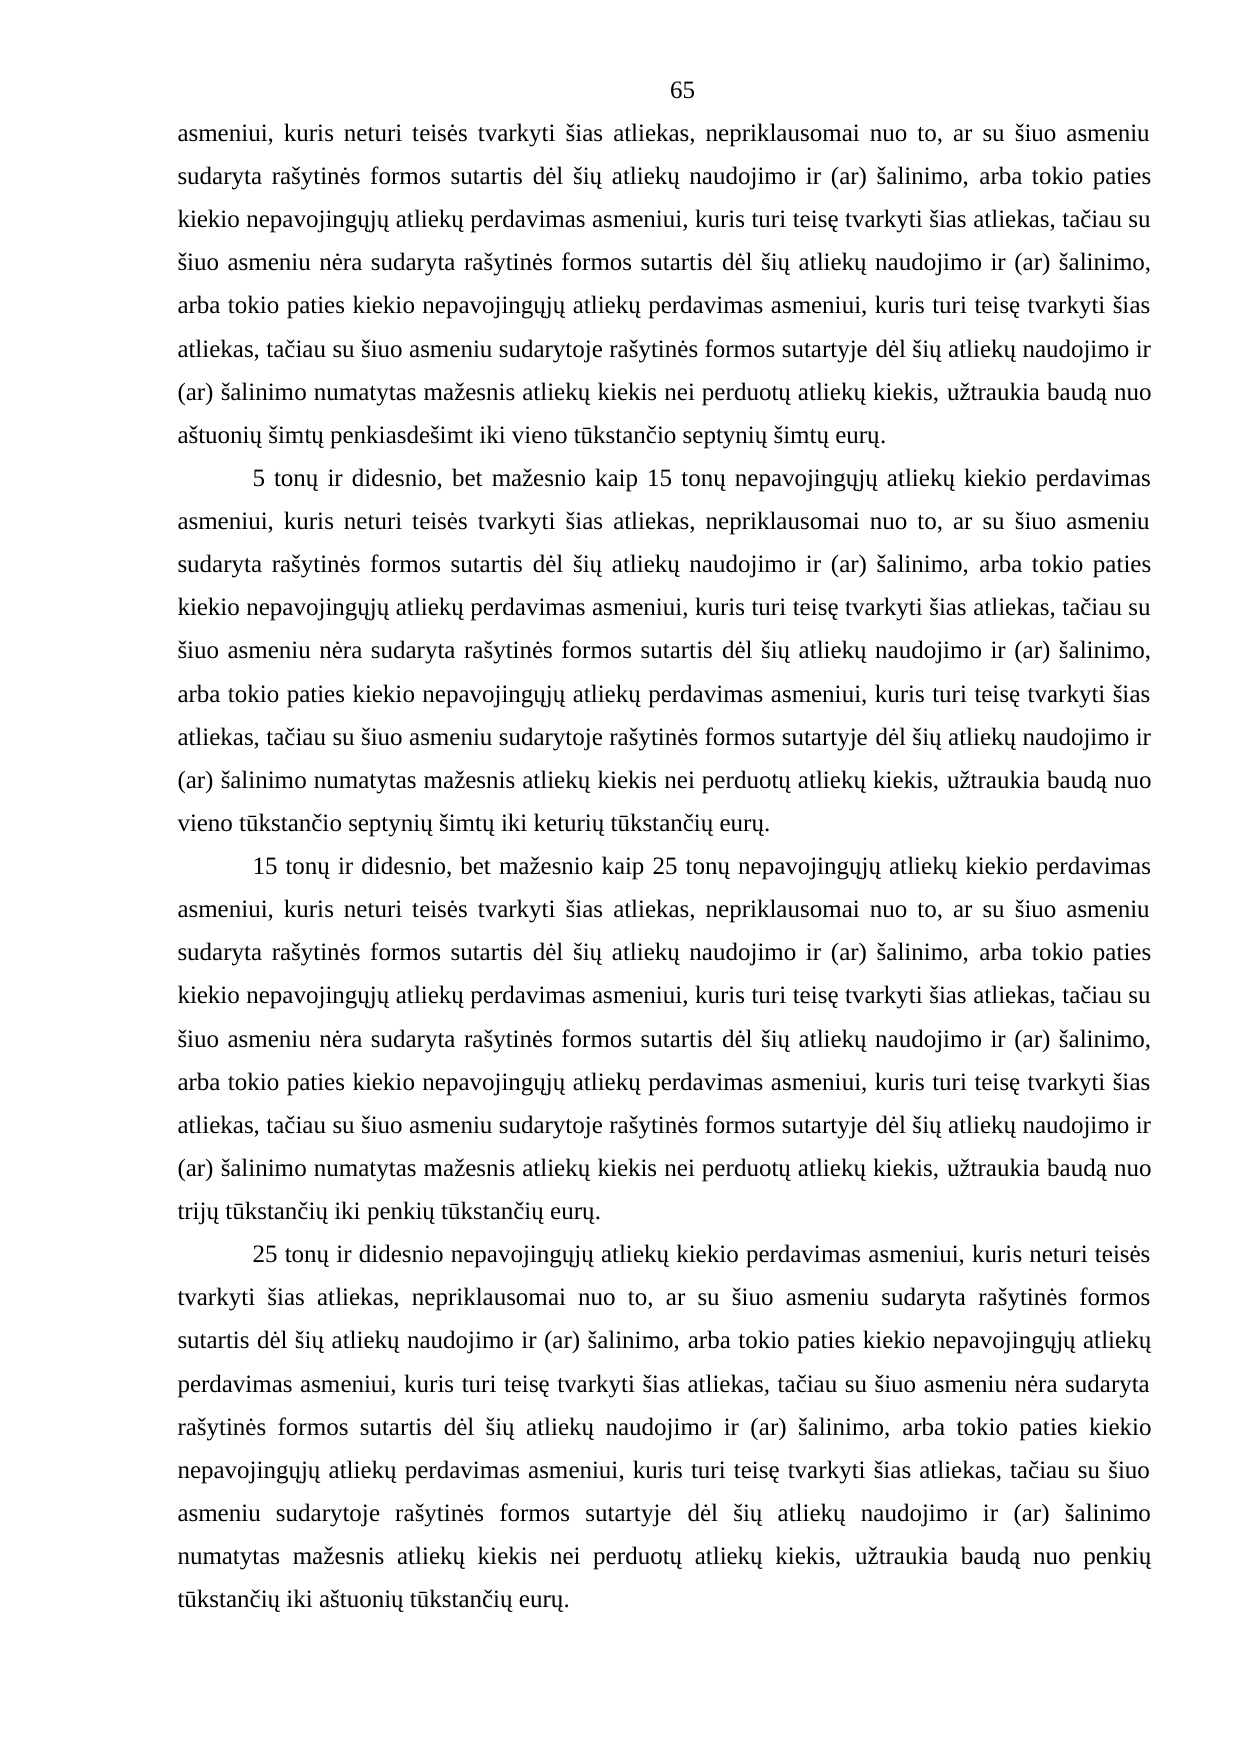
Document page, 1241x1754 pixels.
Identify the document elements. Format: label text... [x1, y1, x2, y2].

text 15 tonų ir didesnio, bet mažesnio kaip 25 tonų nepavojingųjų atliekų kiekio perdavimas asmeniui, kuris neturi teisės tvarkyti šias atliekas, nepriklausomai nuo to, ar su šiuo asmeniu sudaryta rašytinės formos sutartis dėl šių atliekų naudojimo ir (ar) šalinimo, arba tokio paties kiekio nepavojingųjų atliekų perdavimas asmeniui, kuris turi teisę tvarkyti šias atliekas, tačiau su šiuo asmeniu nėra sudaryta rašytinės formos sutartis dėl šių atliekų naudojimo ir (ar) šalinimo, arba tokio paties kiekio nepavojingųjų atliekų perdavimas asmeniui, kuris turi teisę tvarkyti šias atliekas, tačiau su šiuo asmeniu sudarytoje rašytinės formos sutartyje dėl šių atliekų naudojimo ir (ar) šalinimo numatytas mažesnis atliekų kiekis nei perduotų atliekų kiekis, užtraukia baudą nuo trijų tūkstančių iki penkių tūkstančių eurų. [177, 851, 1151, 1225]
text 5 tonų ir didesnio, bet mažesnio kaip 15 tonų nepavojingųjų atliekų kiekio perdavimas asmeniui, kuris neturi teisės tvarkyti šias atliekas, nepriklausomai nuo to, ar su šiuo asmeniu sudaryta rašytinės formos sutartis dėl šių atliekų naudojimo ir (ar) šalinimo, arba tokio paties kiekio nepavojingųjų atliekų perdavimas asmeniui, kuris turi teisę tvarkyti šias atliekas, tačiau su šiuo asmeniu nėra sudaryta rašytinės formos sutartis dėl šių atliekų naudojimo ir (ar) šalinimo, arba tokio paties kiekio nepavojingųjų atliekų perdavimas asmeniui, kuris turi teisę tvarkyti šias atliekas, tačiau su šiuo asmeniu sudarytoje rašytinės formos sutartyje dėl šių atliekų naudojimo ir (ar) šalinimo numatytas mažesnis atliekų kiekis nei perduotų atliekų kiekis, užtraukia baudą nuo vieno tūkstančio septynių šimtų iki keturių tūkstančių eurų. [177, 463, 1151, 837]
text 25 tonų ir didesnio nepavojingųjų atliekų kiekio perdavimas asmeniui, kuris neturi teisės tvarkyti šias atliekas, nepriklausomai nuo to, ar su šiuo asmeniu sudaryta rašytinės formos sutartis dėl šių atliekų naudojimo ir (ar) šalinimo, arba tokio paties kiekio nepavojingųjų atliekų perdavimas asmeniui, kuris turi teisę tvarkyti šias atliekas, tačiau su šiuo asmeniu nėra sudaryta rašytinės formos sutartis dėl šių atliekų naudojimo ir (ar) šalinimo, arba tokio paties kiekio nepavojingųjų atliekų perdavimas asmeniui, kuris turi teisę tvarkyti šias atliekas, tačiau su šiuo asmeniu sudarytoje rašytinės formos sutartyje dėl šių atliekų naudojimo ir (ar) šalinimo numatytas mažesnis atliekų kiekis nei perduotų atliekų kiekis, užtraukia baudą nuo penkių tūkstančių iki aštuonių tūkstančių eurų. [177, 1239, 1151, 1613]
text asmeniui, kuris neturi teisės tvarkyti šias atliekas, nepriklausomai nuo to, ar su šiuo asmeniu sudaryta rašytinės formos sutartis dėl šių atliekų naudojimo ir (ar) šalinimo, arba tokio paties kiekio nepavojingųjų atliekų perdavimas asmeniui, kuris turi teisę tvarkyti šias atliekas, tačiau su šiuo asmeniu nėra sudaryta rašytinės formos sutartis dėl šių atliekų naudojimo ir (ar) šalinimo, arba tokio paties kiekio nepavojingųjų atliekų perdavimas asmeniui, kuris turi teisę tvarkyti šias atliekas, tačiau su šiuo asmeniu sudarytoje rašytinės formos sutartyje dėl šių atliekų naudojimo ir (ar) šalinimo numatytas mažesnis atliekų kiekis nei perduotų atliekų kiekis, užtraukia baudą nuo aštuonių šimtų penkiasdešimt iki vieno tūkstančio septynių šimtų eurų. [177, 118, 1151, 449]
